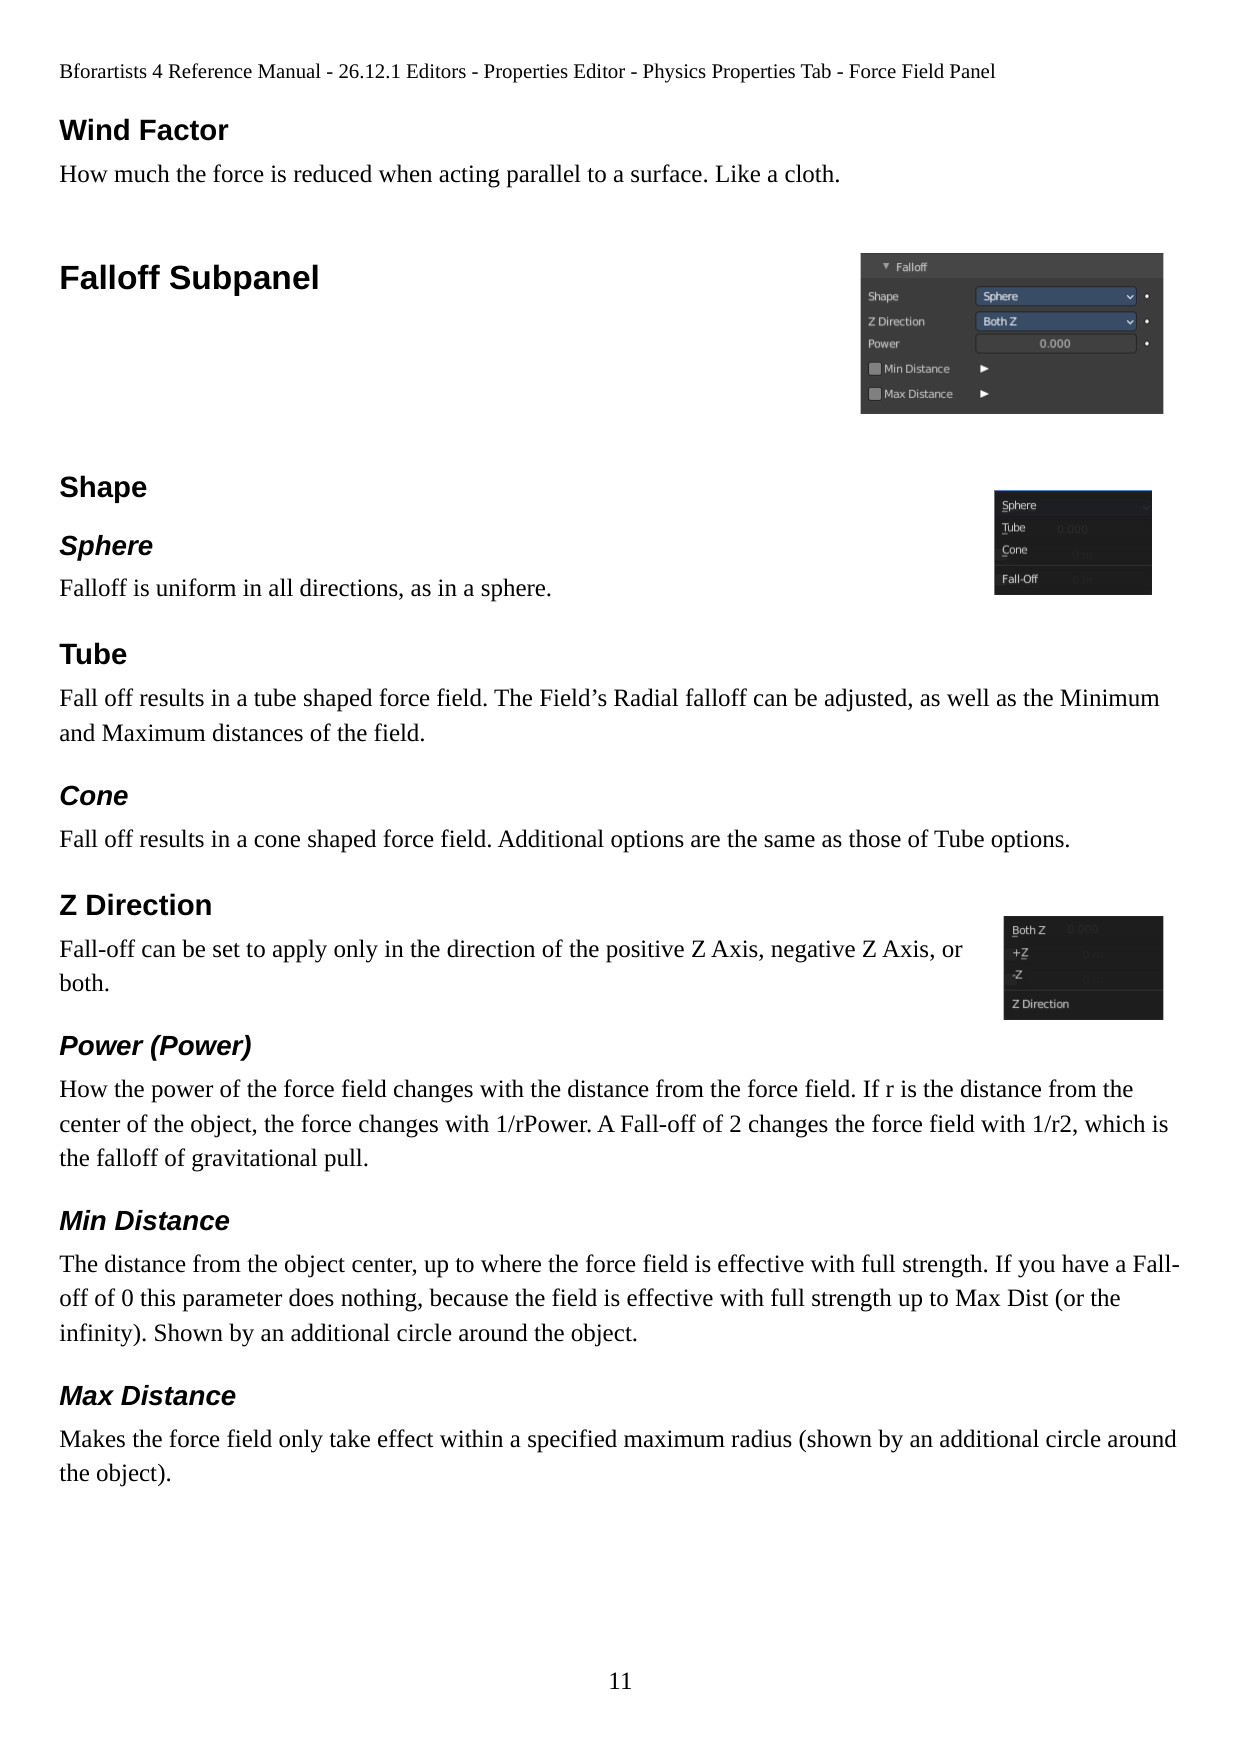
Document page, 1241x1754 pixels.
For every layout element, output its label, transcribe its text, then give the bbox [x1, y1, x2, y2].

text How the power of the force field changes with the distance from the force field. If r is the distance from the center of the object, the force changes with 1/rPower. A Fall-off of 2 changes the force field with 1/r2, which is the falloff of gravitational pull. [59, 1074, 1181, 1172]
subtitle Cone [59, 779, 1181, 811]
subtitle Wind Factor [59, 113, 1181, 146]
subtitle Z Direction [59, 887, 1181, 921]
picture [860, 253, 1164, 414]
text Falloff is uniform in all directions, as in a sphere. [59, 573, 1181, 602]
subtitle Shape [59, 470, 1181, 504]
text Fall off results in a tube shaped force field. The Field’s Radial falloff can be adjusted, as well as the Minimum and Maximum distances of the field. [59, 683, 1181, 747]
picture [1003, 916, 1164, 1020]
picture [994, 490, 1152, 595]
text Makes the force field only take effect within a specified maximum radius (shown by an additional circle around the object). [59, 1424, 1181, 1487]
subtitle Max Distance [59, 1379, 1181, 1411]
subtitle Power (Power) [59, 1030, 1181, 1062]
subtitle Sphere [59, 529, 994, 561]
subtitle [1152, 529, 1181, 561]
text The distance from the object center, up to where the force field is effective with full strength. If you have a Fall-off of 0 this parameter does nothing, because the field is effective with full strength up to Max Dist (or the infinity). Shown by an additional circle around the object. [59, 1249, 1181, 1347]
subtitle Tube [59, 637, 1181, 671]
subtitle [1164, 257, 1181, 296]
text How much the force is reduced when acting parallel to a surface. Like a cloth. [59, 159, 1181, 188]
text Fall-off can be set to apply only in the direction of the positive Z Axis, negative Z Axis, or both. [59, 934, 1003, 997]
subtitle Min Distance [59, 1205, 1181, 1237]
text Fall off results in a cone shaped force field. Additional options are the same as those of Tube options. [59, 824, 1181, 853]
subtitle Falloff Subpanel [59, 257, 860, 296]
